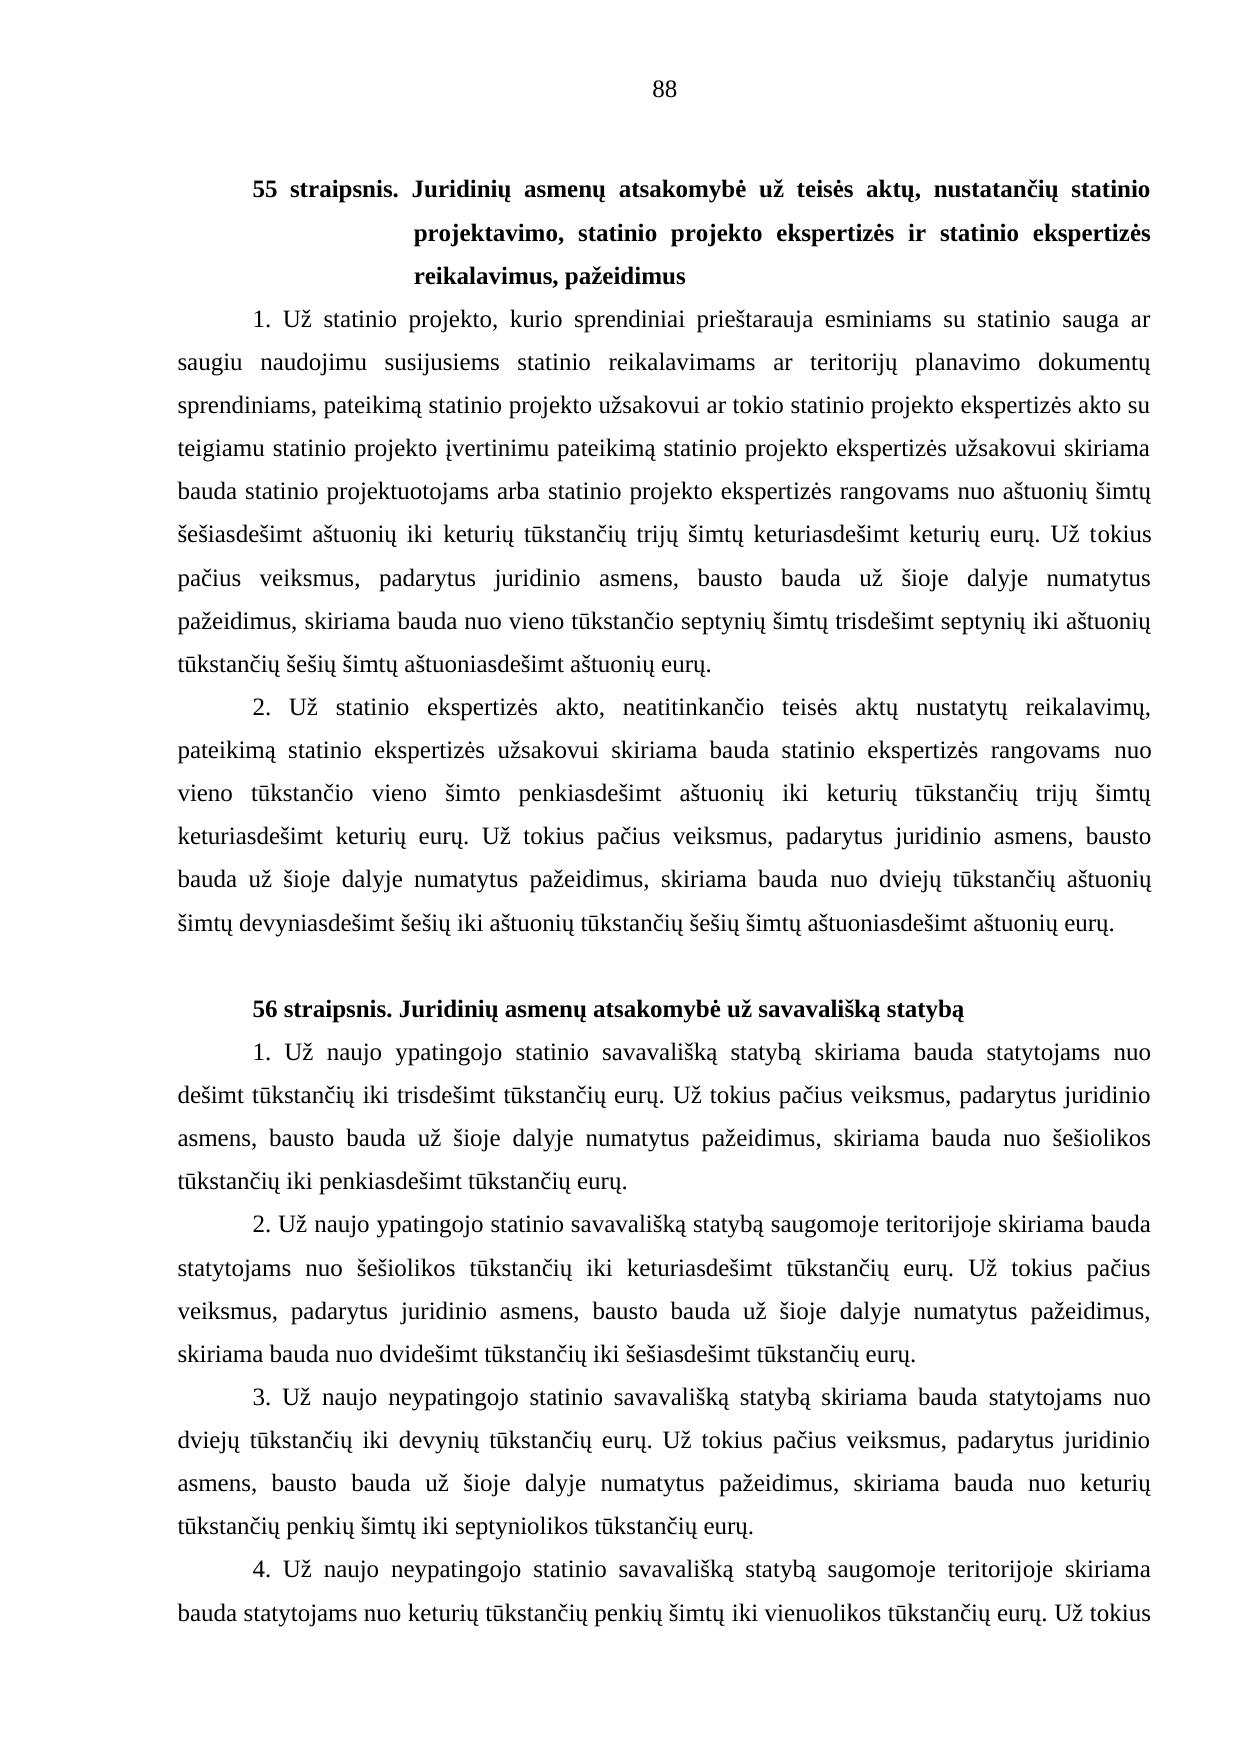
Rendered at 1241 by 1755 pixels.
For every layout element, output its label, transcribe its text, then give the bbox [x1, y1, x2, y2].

text 55 straipsnis. Juridinių asmenų atsakomybė už teisės aktų, nustatančių statinio projektavimo, statinio projekto ekspertizės ir statinio ekspertizės reikalavimus, pažeidimus [252, 174, 1152, 289]
text 4. Už naujo neypatingojo statinio savavališką statybą saugomoje teritorijoje skiriama bauda statytojams nuo keturių tūkstančių penkių šimtų iki vienuolikos tūkstančių eurų. Už tokius [177, 1554, 1152, 1626]
text 1. Už naujo ypatingojo statinio savavališką statybą skiriama bauda statytojams nuo dešimt tūkstančių iki trisdešimt tūkstančių eurų. Už tokius pačius veiksmus, padarytus juridinio asmens, bausto bauda už šioje dalyje numatytus pažeidimus, skiriama bauda nuo šešiolikos tūkstančių iki penkiasdešimt tūkstančių eurų. [177, 1037, 1152, 1195]
text 3. Už naujo neypatingojo statinio savavališką statybą skiriama bauda statytojams nuo dviejų tūkstančių iki devynių tūkstančių eurų. Už tokius pačius veiksmus, padarytus juridinio asmens, bausto bauda už šioje dalyje numatytus pažeidimus, skiriama bauda nuo keturių tūkstančių penkių šimtų iki septyniolikos tūkstančių eurų. [177, 1382, 1152, 1540]
text 56 straipsnis. Juridinių asmenų atsakomybė už savavališką statybą [177, 994, 1152, 1023]
text 2. Už naujo ypatingojo statinio savavališką statybą saugomoje teritorijoje skiriama bauda statytojams nuo šešiolikos tūkstančių iki keturiasdešimt tūkstančių eurų. Už tokius pačius veiksmus, padarytus juridinio asmens, bausto bauda už šioje dalyje numatytus pažeidimus, skiriama bauda nuo dvidešimt tūkstančių iki šešiasdešimt tūkstančių eurų. [177, 1209, 1152, 1368]
text 1. Už statinio projekto, kurio sprendiniai prieštarauja esminiams su statinio sauga ar saugiu naudojimu susijusiems statinio reikalavimams ar teritorijų planavimo dokumentų sprendiniams, pateikimą statinio projekto užsakovui ar tokio statinio projekto ekspertizės akto su teigiamu statinio projekto įvertinimu pateikimą statinio projekto ekspertizės užsakovui skiriama bauda statinio projektuotojams arba statinio projekto ekspertizės rangovams nuo aštuonių šimtų šešiasdešimt aštuonių iki keturių tūkstančių trijų šimtų keturiasdešimt keturių eurų. Už tokius pačius veiksmus, padarytus juridinio asmens, bausto bauda už šioje dalyje numatytus pažeidimus, skiriama bauda nuo vieno tūkstančio septynių šimtų trisdešimt septynių iki aštuonių tūkstančių šešių šimtų aštuoniasdešimt aštuonių eurų. [177, 304, 1152, 678]
text 2. Už statinio ekspertizės akto, neatitinkančio teisės aktų nustatytų reikalavimų, pateikimą statinio ekspertizės užsakovui skiriama bauda statinio ekspertizės rangovams nuo vieno tūkstančio vieno šimto penkiasdešimt aštuonių iki keturių tūkstančių trijų šimtų keturiasdešimt keturių eurų. Už tokius pačius veiksmus, padarytus juridinio asmens, bausto bauda už šioje dalyje numatytus pažeidimus, skiriama bauda nuo dviejų tūkstančių aštuonių šimtų devyniasdešimt šešių iki aštuonių tūkstančių šešių šimtų aštuoniasdešimt aštuonių eurų. [177, 692, 1152, 936]
